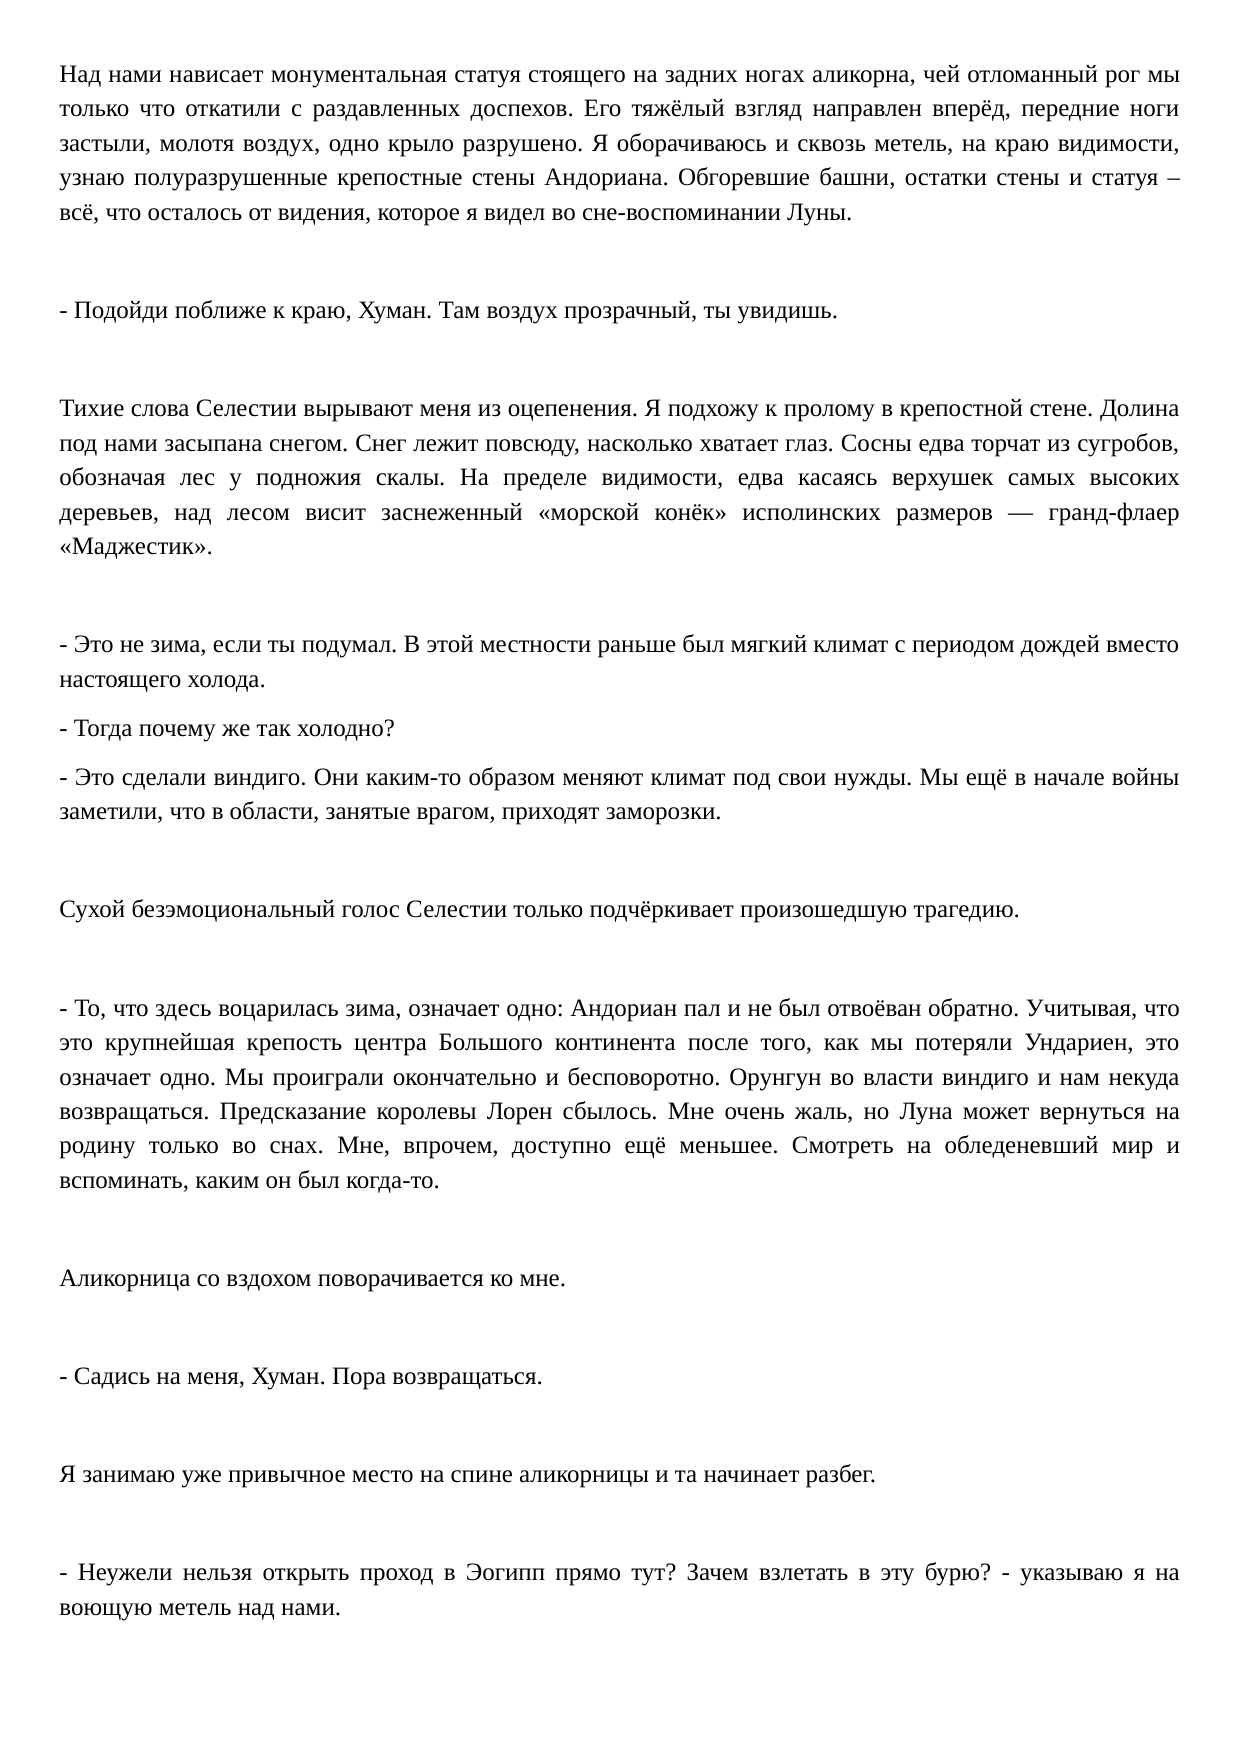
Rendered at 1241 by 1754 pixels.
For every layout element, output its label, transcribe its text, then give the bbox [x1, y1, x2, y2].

text - Подойди поближе к краю, Хуман. Там воздух прозрачный, ты увидишь. [59, 295, 1181, 324]
text Аликорница со вздохом поворачивается ко мне. [59, 1263, 1181, 1292]
text Я занимаю уже привычное место на спине аликорницы и та начинает разбег. [59, 1459, 1181, 1488]
text Над нами нависает монументальная статуя стоящего на задних ногах аликорна, чей отломанный рог мы только что откатили с раздавленных доспехов. Его тяжёлый взгляд направлен вперёд, передние ноги застыли, молотя воздух, одно крыло разрушено. Я оборачиваюсь и сквозь метель, на краю видимости, узнаю полуразрушенные крепостные стены Андориана. Обгоревшие башни, остатки стены и статуя – всё, что осталось от видения, которое я видел во сне-воспоминании Луны. [59, 59, 1181, 226]
text - Это сделали виндиго. Они каким-то образом меняют климат под свои нужды. Мы ещё в начале войны заметили, что в области, занятые врагом, приходят заморозки. [59, 762, 1181, 825]
text - Неужели нельзя открыть проход в Эогипп прямо тут? Зачем взлетать в эту бурю? - указываю я на воющую метель над нами. [59, 1557, 1181, 1621]
text - Это не зима, если ты подумал. В этой местности раньше был мягкий климат с периодом дождей вместо настоящего холода. [59, 629, 1181, 692]
text - Тогда почему же так холодно? [59, 713, 1181, 742]
text - То, что здесь воцарилась зима, означает одно: Андориан пал и не был отвоёван обратно. Учитывая, что это крупнейшая крепость центра Большого континента после того, как мы потеряли Ундариен, это означает одно. Мы проиграли окончательно и бесповоротно. Орунгун во власти виндиго и нам некуда возвращаться. Предсказание королевы Лорен сбылось. Мне очень жаль, но Луна может вернуться на родину только во снах. Мне, впрочем, доступно ещё меньшее. Смотреть на обледеневший мир и вспоминать, каким он был когда-то. [59, 993, 1181, 1194]
text - Садись на меня, Хуман. Пора возвращаться. [59, 1361, 1181, 1390]
text Сухой безэмоциональный голос Селестии только подчёркивает произошедшую трагедию. [59, 894, 1181, 923]
text Тихие слова Селестии вырывают меня из оцепенения. Я подхожу к пролому в крепостной стене. Долина под нами засыпана снегом. Снег лежит повсюду, насколько хватает глаз. Сосны едва торчат из сугробов, обозначая лес у подножия скалы. На пределе видимости, едва касаясь верхушек самых высоких деревьев, над лесом висит заснеженный «морской конёк» исполинских размеров — гранд-флаер «Маджестик». [59, 393, 1181, 560]
